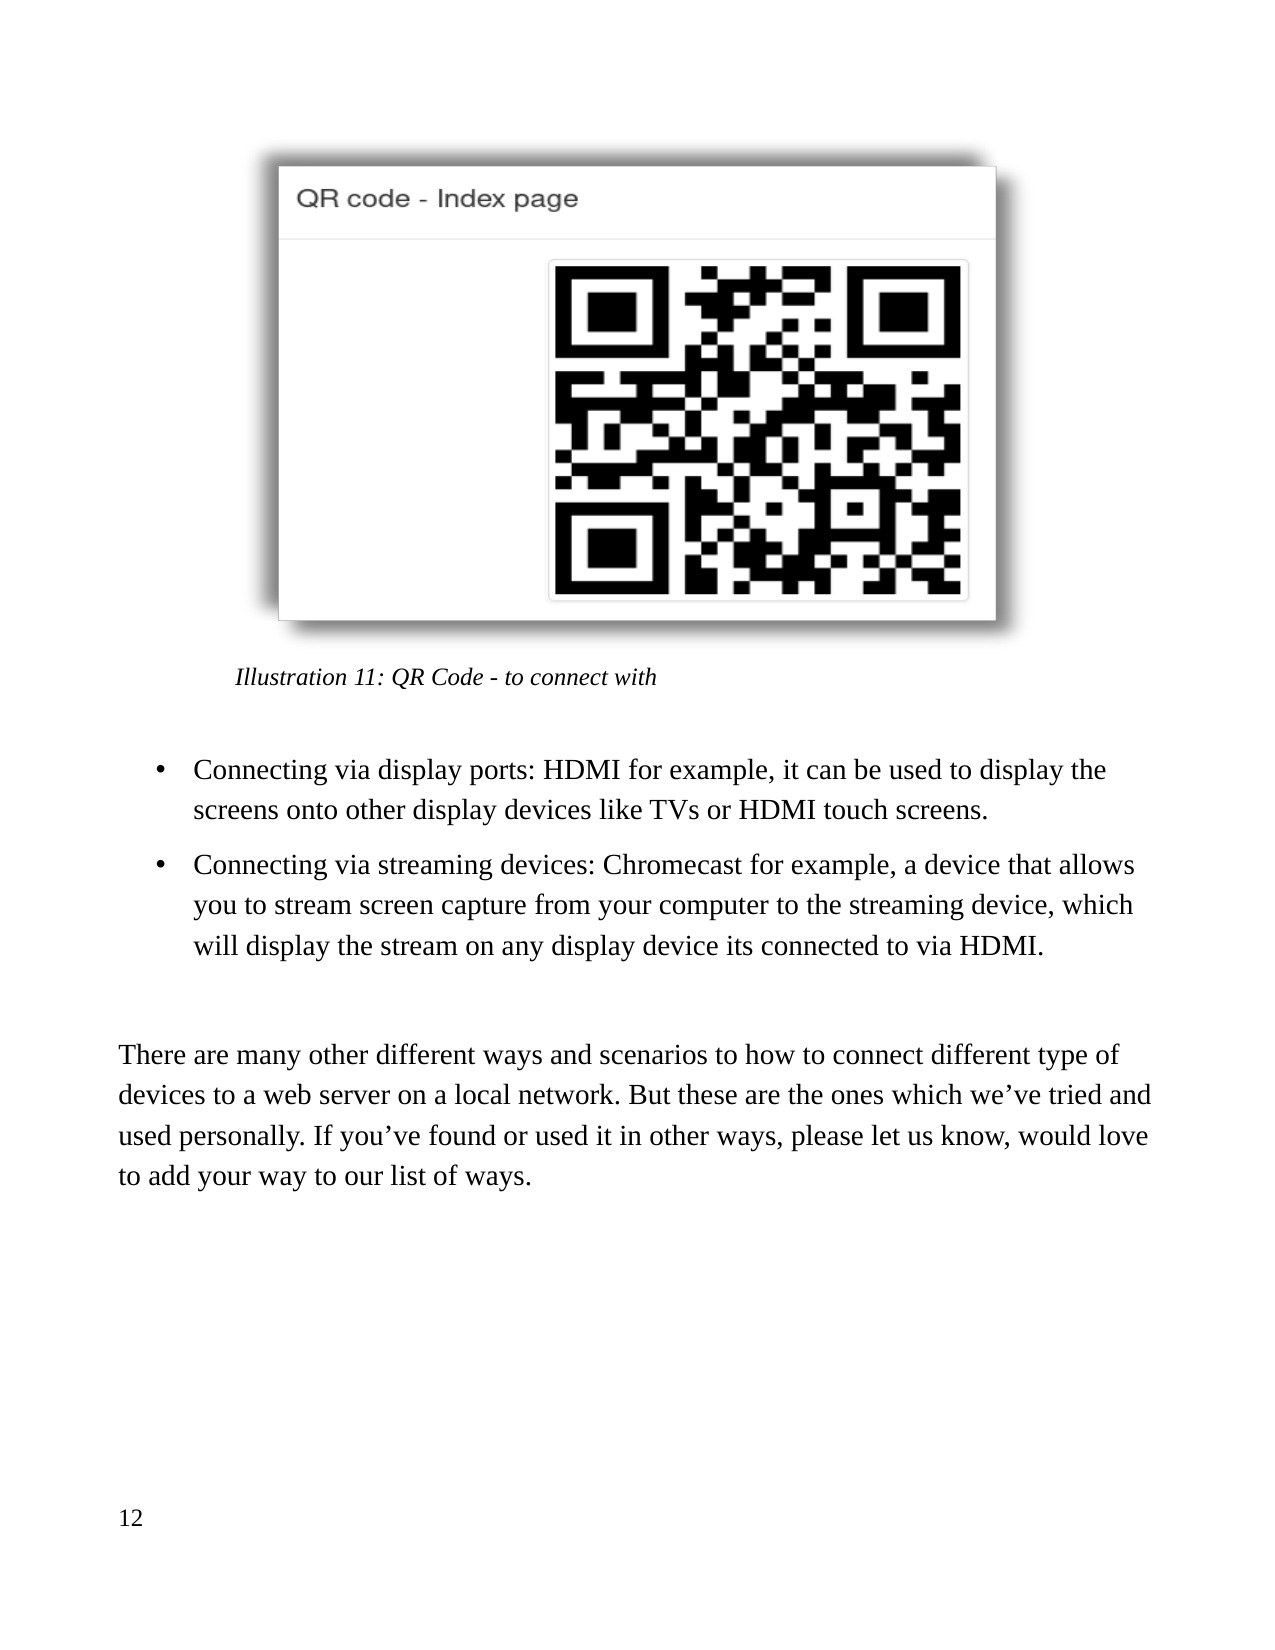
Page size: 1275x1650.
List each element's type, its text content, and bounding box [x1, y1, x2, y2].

text Illustration 11: QR Code - to connect with [235, 657, 1040, 691]
text There are many other different ways and scenarios to how to connect different type of devices to a web server on a local network. But these are the ones which we’ve tried and used personally. If you’ve found or used it in other ways, please let us know, would love to add your way to our list of ways. [118, 1037, 1157, 1191]
list Connecting via display ports: HDMI for example, it can be used to display the screens onto other display devices like TVs or HDMI touch screens. [156, 752, 1157, 826]
picture [234, 130, 1041, 657]
list Connecting via streaming devices: Chromecast for example, a device that allows you to stream screen capture from your computer to the streaming device, which will display the stream on any display device its connected to via HDMI. [156, 847, 1157, 961]
